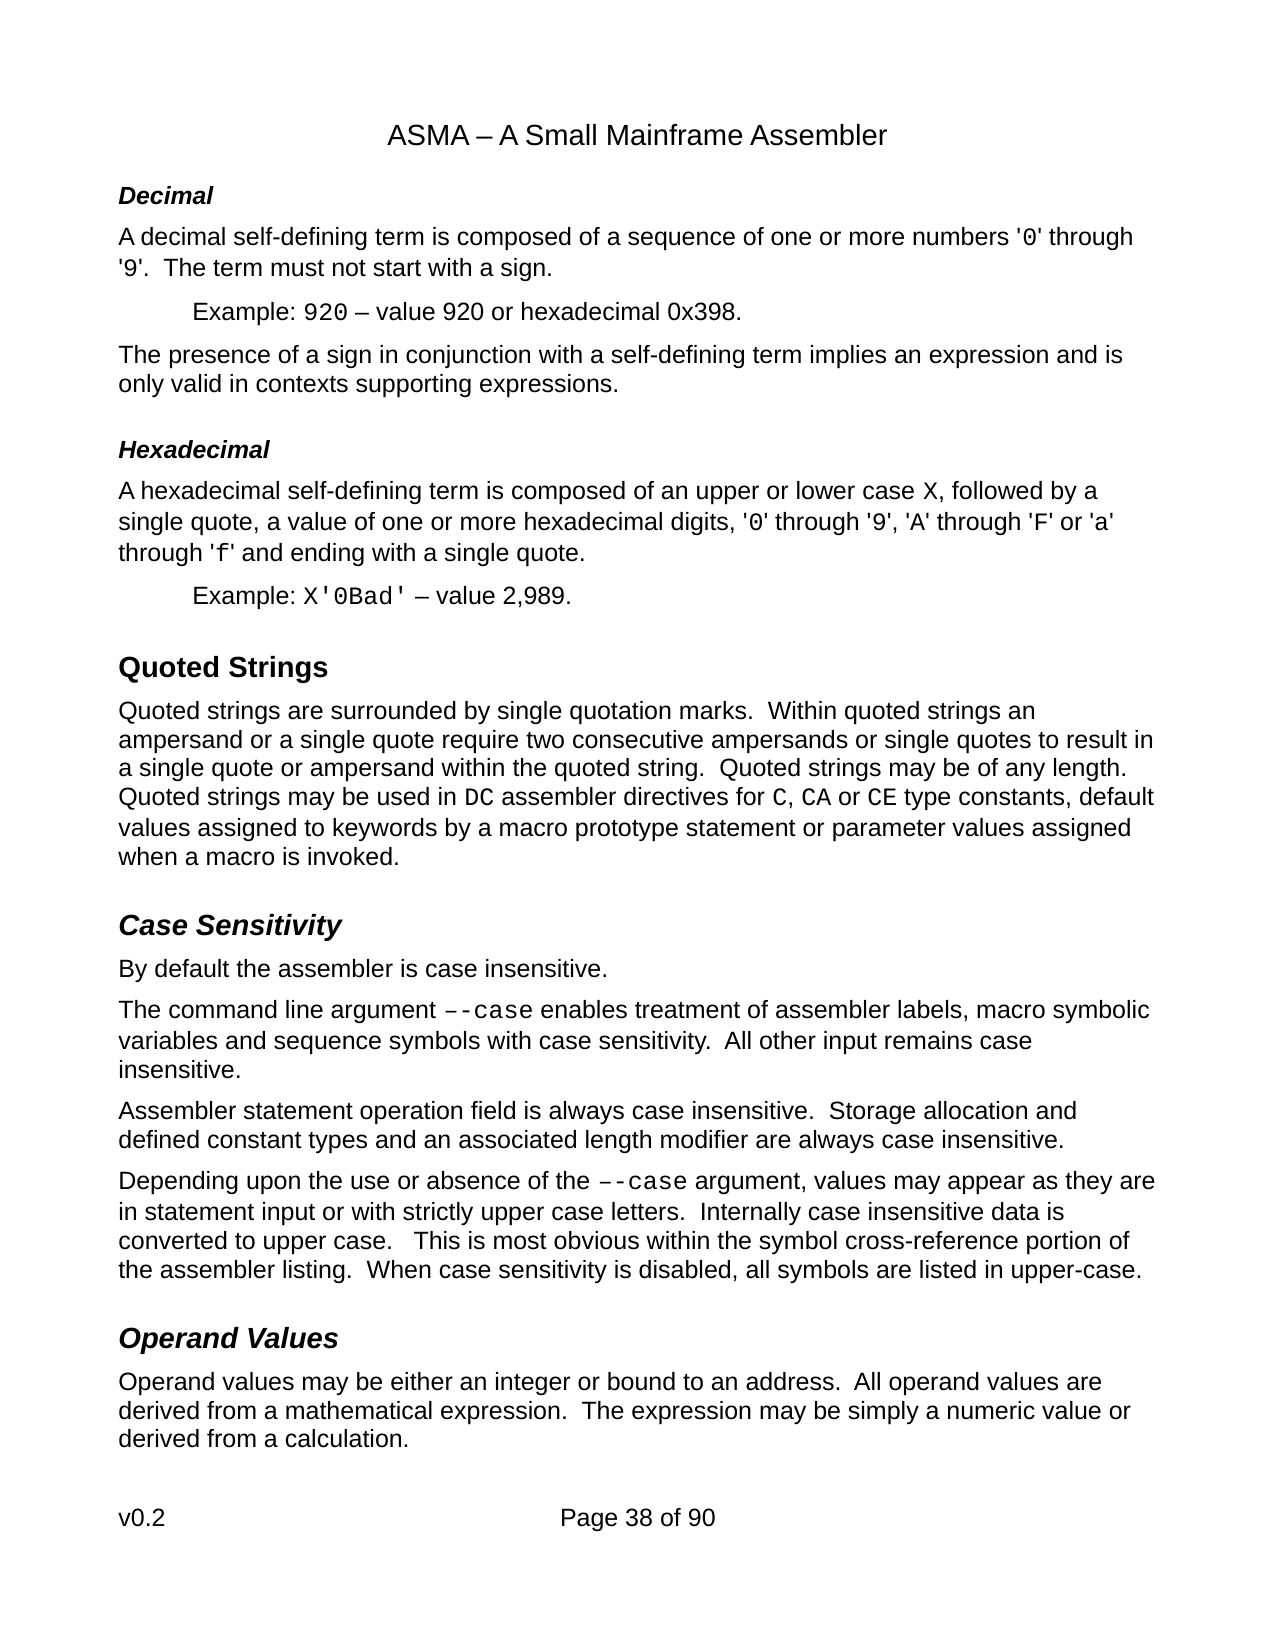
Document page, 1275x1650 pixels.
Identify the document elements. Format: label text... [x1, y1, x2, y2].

subtitle Decimal [118, 181, 1157, 210]
subtitle Operand Values [118, 1321, 1157, 1354]
text Quoted strings are surrounded by single quotation marks. Within quoted strings an ampersand or a single quote require two consecutive ampersands or single quotes to result in a single quote or ampersand within the quoted string. Quoted strings may be of any length. Quoted strings may be used in DC assembler directives for C, CA or CE type constants, default values assigned to keywords by a macro prototype statement or parameter values assigned when a macro is invoked. [118, 696, 1157, 871]
text The command line argument –-case enables treatment of assembler labels, macro symbolic variables and sequence symbols with case sensitivity. All other input remains case insensitive. [118, 995, 1157, 1084]
subtitle Case Sensitivity [118, 908, 1157, 942]
text The presence of a sign in conjunction with a self-defining term implies an expression and is only valid in contexts supporting expressions. [118, 340, 1157, 397]
subtitle Quoted Strings [118, 650, 1157, 683]
text Example: 920 – value 920 or hexadecimal 0x398. [192, 297, 1157, 327]
text Depending upon the use or absence of the –-case argument, values may appear as they are in statement input or with strictly upper case letters. Internally case insensitive data is converted to upper case. This is most obvious within the symbol cross-reference portion of the assembler listing. When case sensitivity is disabled, all symbols are listed in upper-case. [118, 1166, 1157, 1283]
text A decimal self-defining term is composed of a sequence of one or more numbers '0' through '9'. The term must not start with a sign. [118, 222, 1157, 284]
text A hexadecimal self-defining term is composed of an upper or lower case X, followed by a single quote, a value of one or more hexadecimal digits, '0' through '9', 'A' through 'F' or 'a' through 'f' and ending with a single quote. [118, 476, 1157, 569]
text By default the assembler is case insensitive. [118, 954, 1157, 983]
text Assembler statement operation field is always case insensitive. Storage allocation and defined constant types and an associated length modifier are always case insensitive. [118, 1096, 1157, 1154]
text Operand values may be either an integer or bound to an address. All operand values are derived from a mathematical expression. The expression may be simply a numeric value or derived from a calculation. [118, 1367, 1157, 1453]
text Example: X'0Bad' – value 2,989. [192, 581, 1157, 612]
subtitle Hexadecimal [118, 435, 1157, 463]
